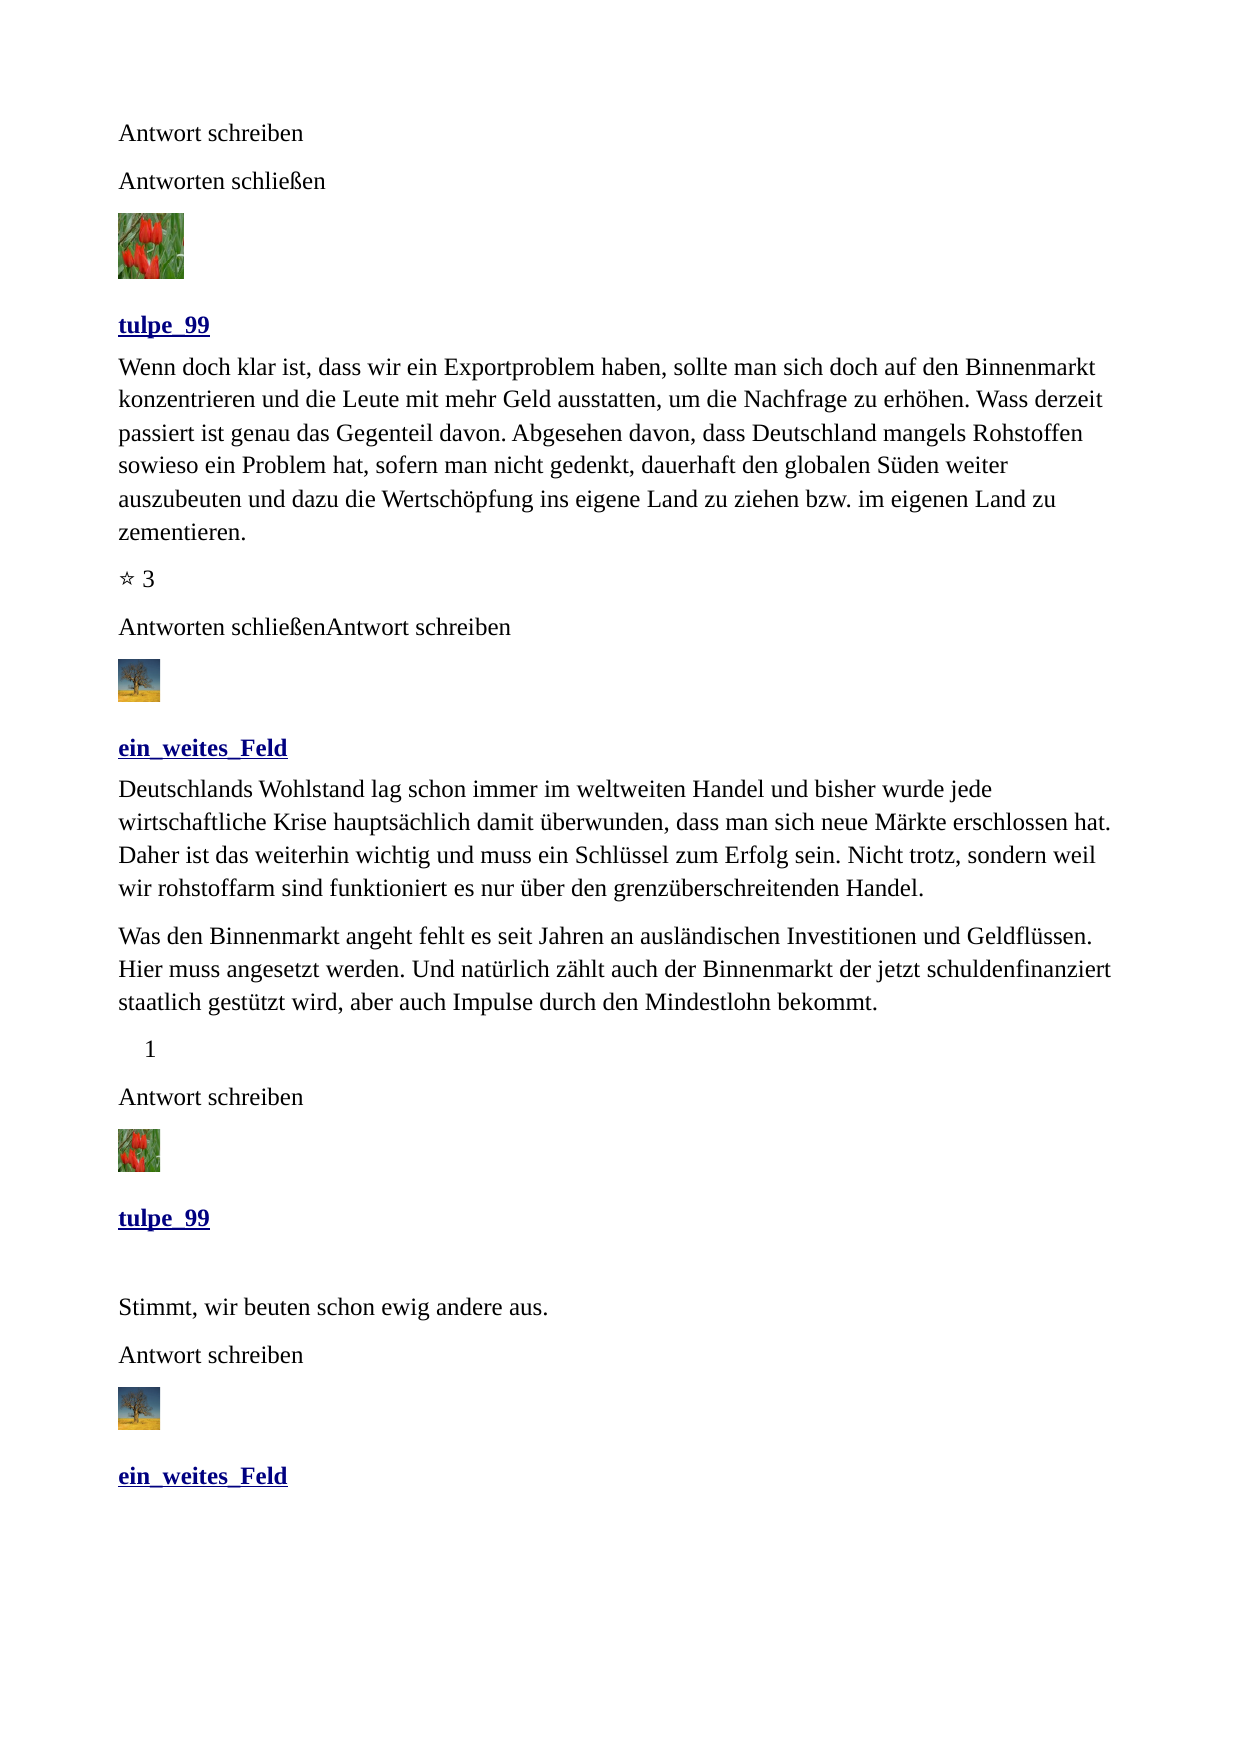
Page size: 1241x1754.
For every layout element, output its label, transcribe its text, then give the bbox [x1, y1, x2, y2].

text 🤨 1 [118, 1034, 1122, 1063]
text Antworten schließen [118, 166, 1122, 194]
text Antworten schließenAntwort schreiben [118, 612, 1122, 641]
text Antwort schreiben [118, 118, 1122, 147]
text Antwort schreiben [118, 1082, 1122, 1111]
text Deutschlands Wohlstand lag schon immer im weltweiten Handel und bisher wurde jede wirtschaftliche Krise hauptsächlich damit überwunden, dass man sich neue Märkte erschlossen hat. Daher ist das weiterhin wichtig und muss ein Schlüssel zum Erfolg sein. Nicht trotz, sondern weil wir rohstoffarm sind funktioniert es nur über den grenzüberschreitenden Handel. [118, 774, 1122, 902]
picture [118, 1387, 161, 1430]
text Wenn doch klar ist, dass wir ein Exportproblem haben, sollte man sich doch auf den Binnenmarkt konzentrieren und die Leute mit mehr Geld ausstatten, um die Nachfrage zu erhöhen. Wass derzeit passiert ist genau das Gegenteil davon. Abgesehen davon, dass Deutschland mangels Rohstoffen sowieso ein Problem hat, sofern man nicht gedenkt, dauerhaft den globalen Süden weiter auszubeuten und dazu die Wertschöpfung ins eigene Land zu ziehen bzw. im eigenen Land zu zementieren. [118, 352, 1122, 545]
text Antwort schreiben [118, 1340, 1122, 1368]
text ⭐️ 3 [118, 564, 1122, 593]
text Was den Binnenmarkt angeht fehlt es seit Jahren an ausländischen Investitionen und Geldflüssen. Hier muss angesetzt werden. Und natürlich zählt auch der Binnenmarkt der jetzt schuldenfinanziert staatlich gestützt wird, aber auch Impulse durch den Mindestlohn bekommt. [118, 921, 1122, 1016]
picture [118, 659, 161, 702]
picture [118, 1129, 161, 1172]
subtitle tulpe_99 [118, 310, 1122, 339]
subtitle ein_weites_Feld [118, 733, 1122, 762]
picture [118, 213, 184, 279]
subtitle tulpe_99 [118, 1203, 1122, 1232]
subtitle ein_weites_Feld [118, 1461, 1122, 1490]
text Stimmt, wir beuten schon ewig andere aus. [118, 1292, 1122, 1321]
